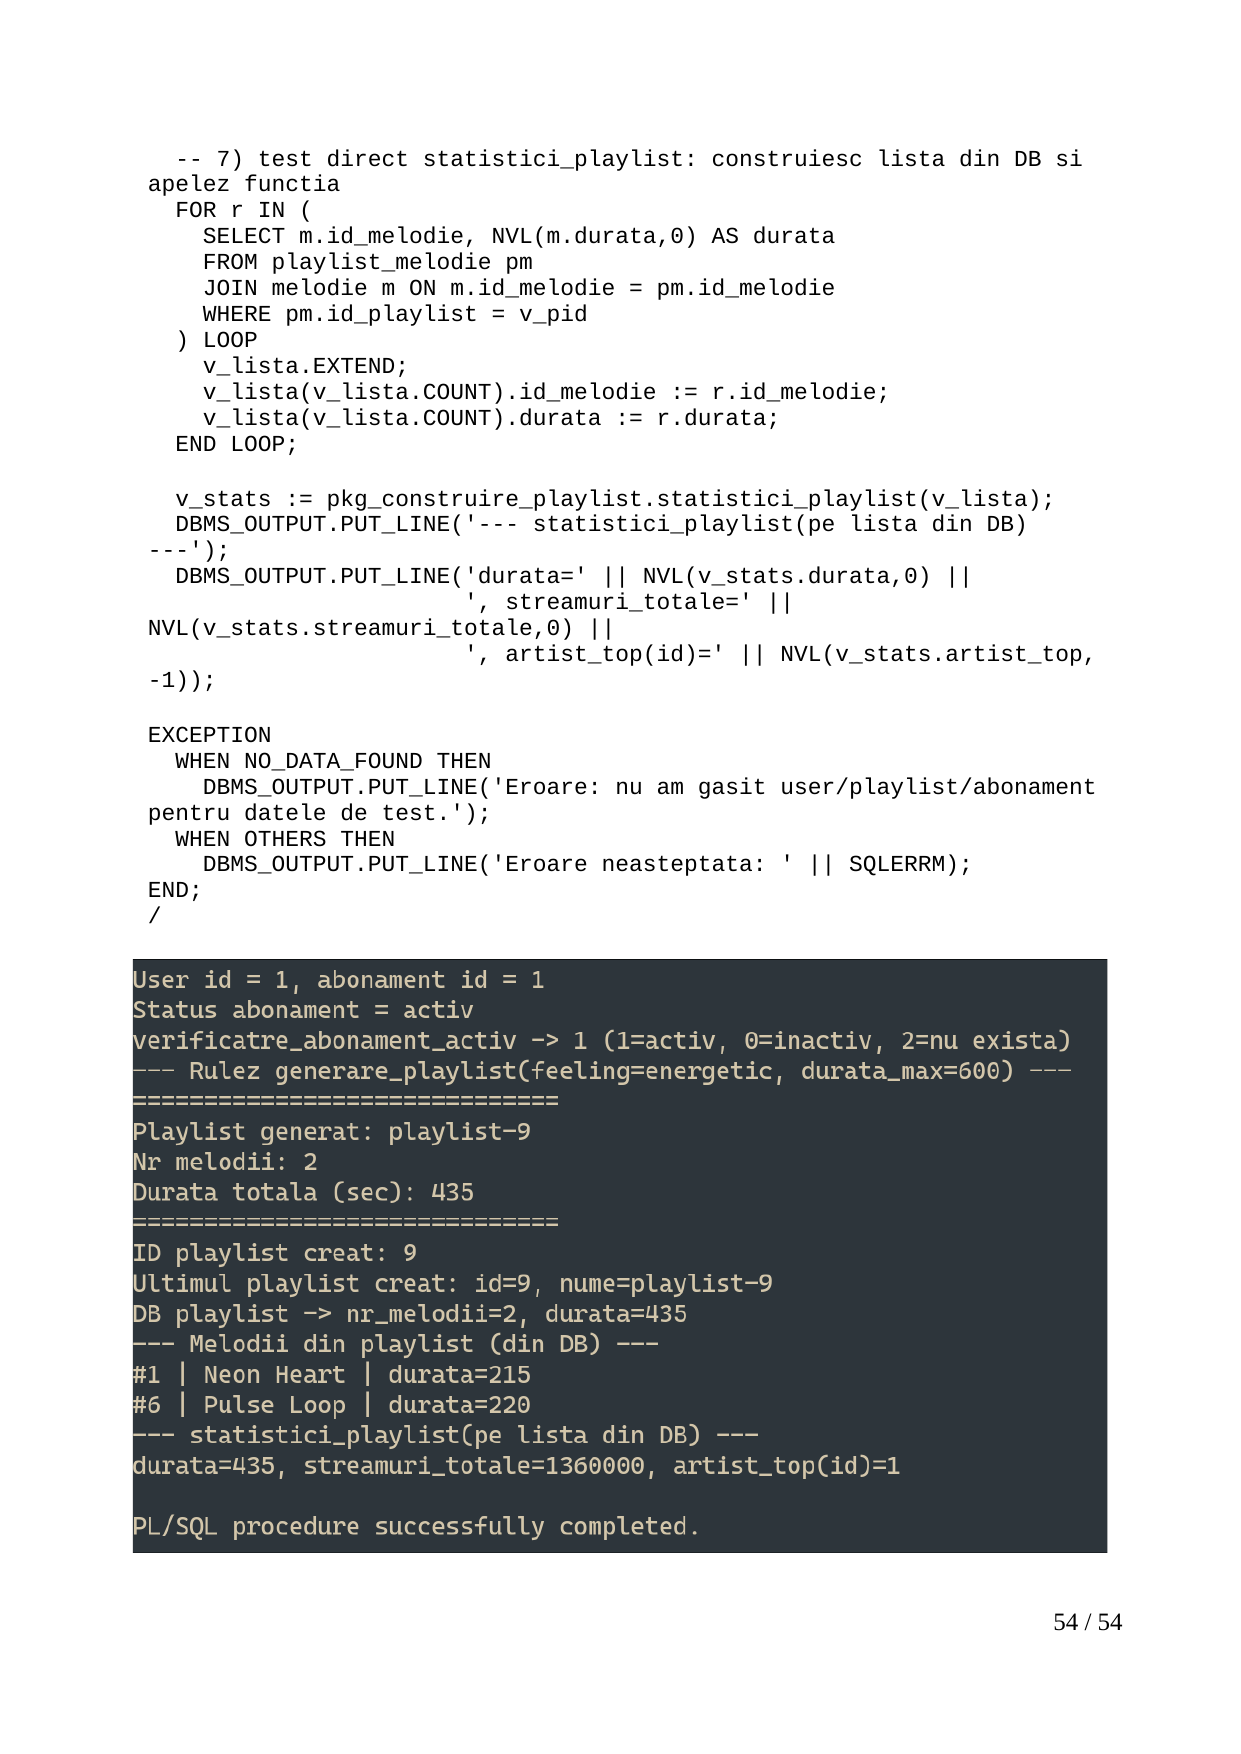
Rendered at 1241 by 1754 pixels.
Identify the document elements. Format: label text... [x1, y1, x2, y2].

text v_lista(v_lista.COUNT).durata := r.durata; [148, 406, 1122, 432]
text ) LOOP [148, 328, 1122, 354]
text v_lista.EXTEND; [148, 354, 1122, 380]
text FROM playlist_melodie pm [148, 251, 1122, 277]
text WHERE pm.id_playlist = v_pid [148, 302, 1122, 328]
text DBMS_OUTPUT.PUT_LINE('durata=' || NVL(v_stats.durata,0) || [148, 565, 1122, 591]
text END; [148, 879, 1122, 905]
text WHEN OTHERS THEN [148, 827, 1122, 853]
text ', streamuri_totale=' || NVL(v_stats.streamuri_totale,0) || [148, 591, 1122, 642]
text FOR r IN ( [148, 199, 1122, 225]
text ', artist_top(id)=' || NVL(v_stats.artist_top, -1)); [148, 642, 1122, 694]
text EXCEPTION [148, 723, 1122, 749]
picture [132, 959, 1108, 1553]
text END LOOP; [148, 432, 1122, 458]
text v_lista(v_lista.COUNT).id_melodie := r.id_melodie; [148, 380, 1122, 406]
text DBMS_OUTPUT.PUT_LINE('Eroare: nu am gasit user/playlist/abonament pentru datele de test.'); [148, 775, 1122, 827]
text SELECT m.id_melodie, NVL(m.durata,0) AS durata [148, 225, 1122, 251]
text WHEN NO_DATA_FOUND THEN [148, 749, 1122, 775]
text DBMS_OUTPUT.PUT_LINE('--- statistici_playlist(pe lista din DB) ---'); [148, 513, 1122, 565]
text / [148, 905, 1122, 931]
text v_stats := pkg_construire_playlist.statistici_playlist(v_lista); [148, 487, 1122, 513]
text DBMS_OUTPUT.PUT_LINE('Eroare neasteptata: ' || SQLERRM); [148, 853, 1122, 879]
text -- 7) test direct statistici_playlist: construiesc lista din DB si apelez functia [148, 147, 1122, 199]
text JOIN melodie m ON m.id_melodie = pm.id_melodie [148, 277, 1122, 302]
